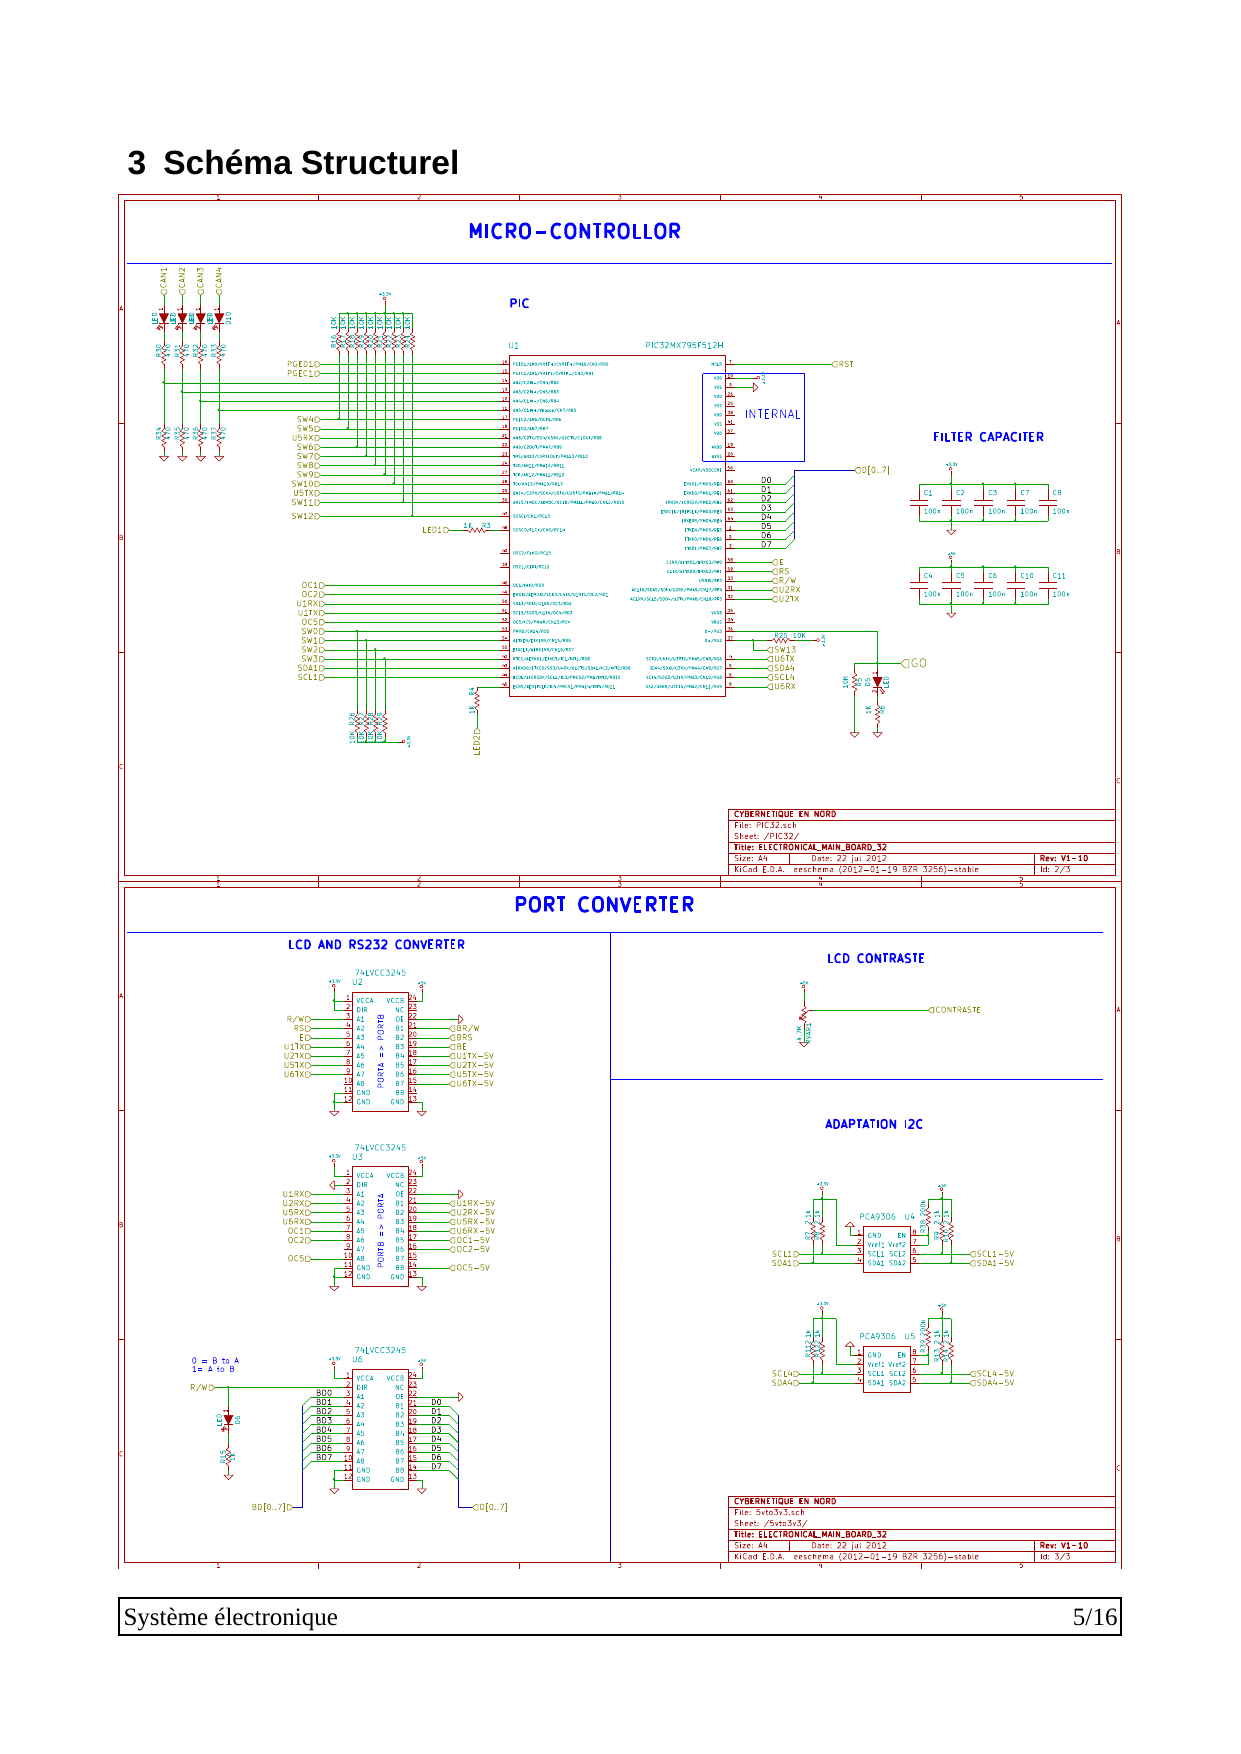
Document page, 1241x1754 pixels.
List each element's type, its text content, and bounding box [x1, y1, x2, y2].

subtitle Schéma Structurel [118, 143, 1122, 182]
